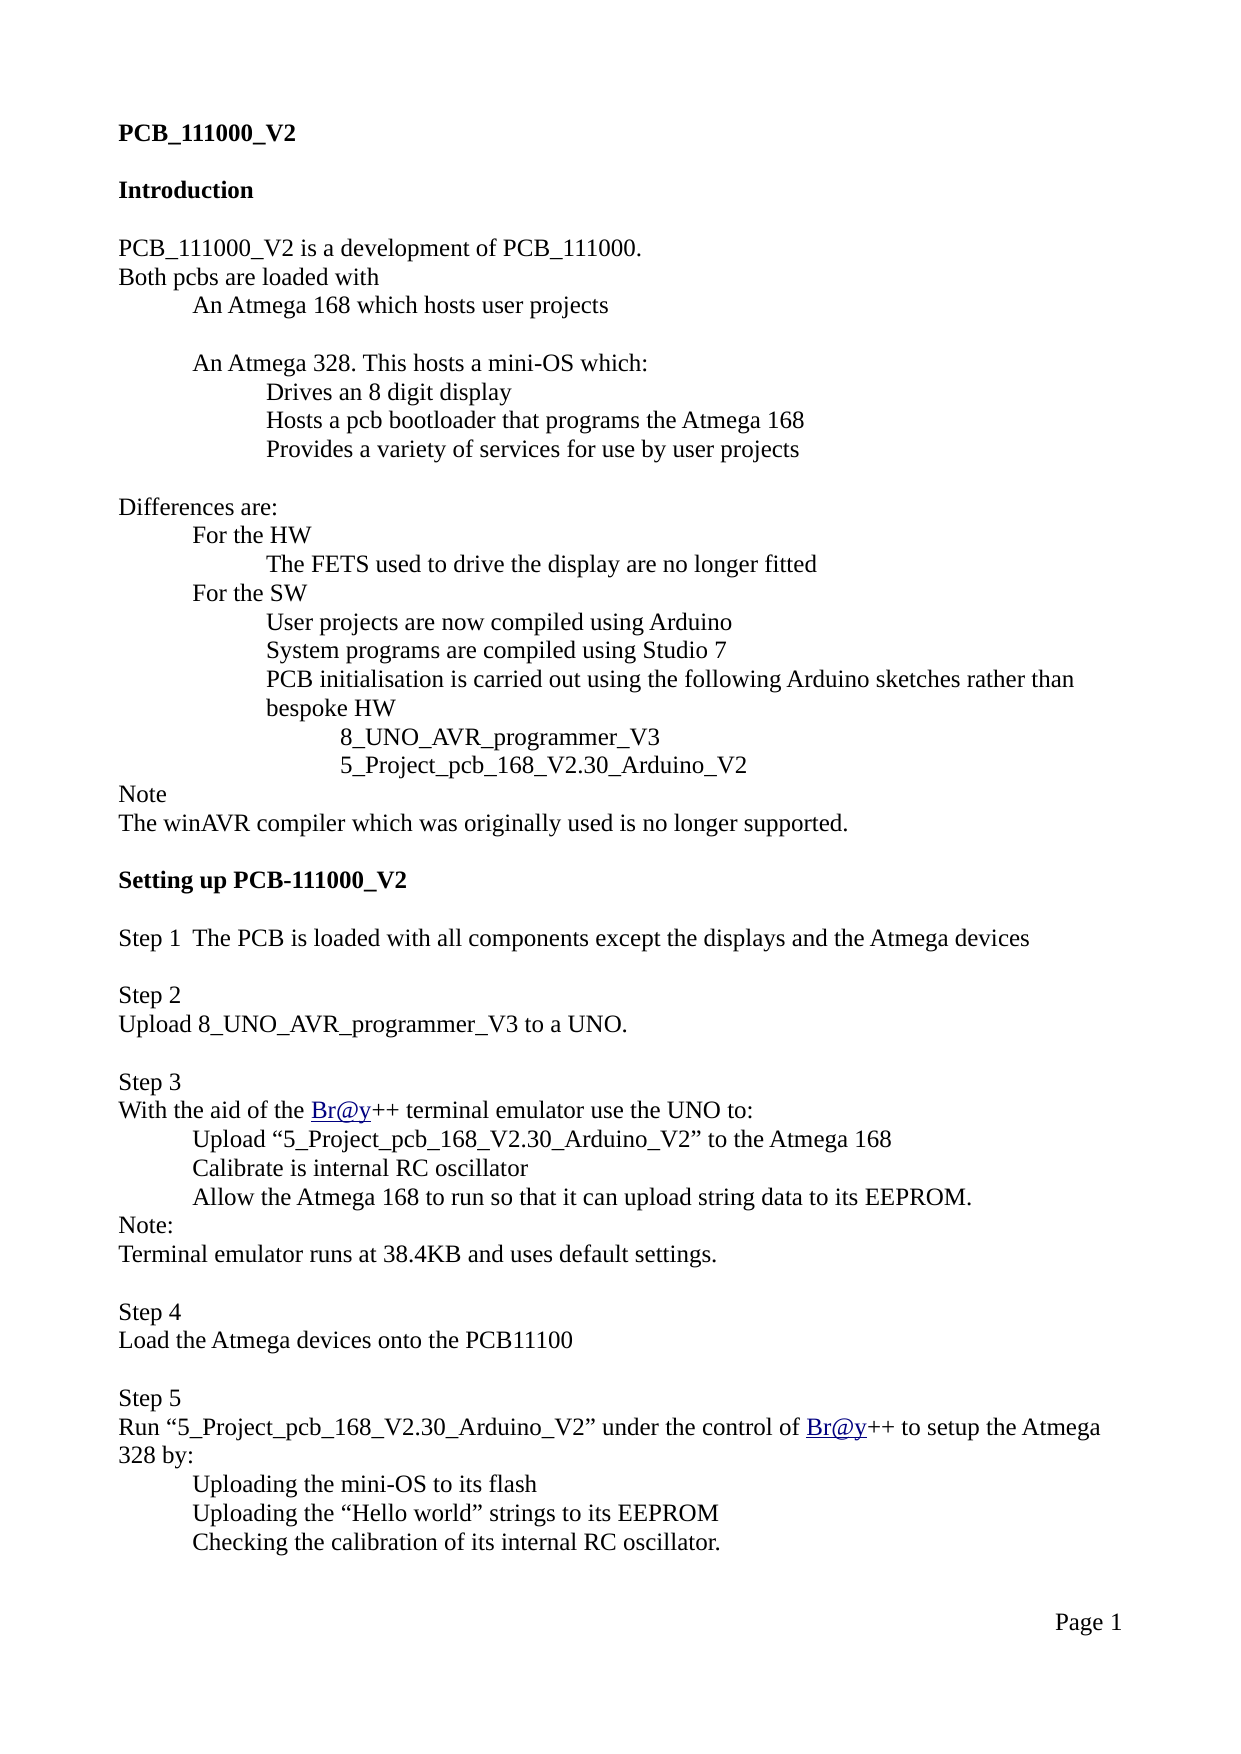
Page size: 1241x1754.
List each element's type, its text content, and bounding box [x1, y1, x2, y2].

text PCB_111000_V2 is a development of PCB_111000. [118, 233, 1122, 262]
text Terminal emulator runs at 38.4KB and uses default settings. [118, 1239, 1122, 1268]
text PCB initialisation is carried out using the following Arduino sketches rather than bespoke HW [118, 664, 1122, 722]
text Step 4 [118, 1297, 1122, 1326]
text Differences are: [118, 492, 1122, 521]
text Step 3 [118, 1067, 1122, 1096]
text System programs are compiled using Studio 7 [118, 636, 1122, 664]
text Setting up PCB-111000_V2 [118, 866, 1122, 894]
text Drives an 8 digit display [118, 377, 1122, 406]
text Uploading the mini-OS to its flash [118, 1469, 1122, 1498]
text 5_Project_pcb_168_V2.30_Arduino_V2 [118, 751, 1122, 779]
text Step 2 [118, 981, 1122, 1009]
text 8_UNO_AVR_programmer_V3 [118, 722, 1122, 751]
text With the aid of the Br@y++ terminal emulator use the UNO to: [118, 1096, 1122, 1124]
text Step 5 [118, 1383, 1122, 1412]
text Load the Atmega devices onto the PCB11100 [118, 1326, 1122, 1354]
text Introduction [118, 176, 1122, 204]
text Note: [118, 1211, 1122, 1239]
text Calibrate is internal RC oscillator [118, 1153, 1122, 1182]
text Upload “5_Project_pcb_168_V2.30_Arduino_V2” to the Atmega 168 [118, 1124, 1122, 1153]
text An Atmega 328. This hosts a mini-OS which: [118, 348, 1122, 377]
text Upload 8_UNO_AVR_programmer_V3 to a UNO. [118, 1009, 1122, 1038]
text User projects are now compiled using Arduino [118, 607, 1122, 636]
text PCB_111000_V2 [118, 118, 1122, 147]
text Hosts a pcb bootloader that programs the Atmega 168 [118, 406, 1122, 434]
text For the HW [118, 521, 1122, 549]
text Run “5_Project_pcb_168_V2.30_Arduino_V2” under the control of Br@y++ to setup the Atmega 328 by: [118, 1412, 1122, 1469]
text The FETS used to drive the display are no longer fitted [118, 549, 1122, 578]
text Allow the Atmega 168 to run so that it can upload string data to its EEPROM. [118, 1182, 1122, 1211]
text Provides a variety of services for use by user projects [118, 434, 1122, 463]
text Note [118, 779, 1122, 808]
text Both pcbs are loaded with [118, 262, 1122, 291]
text Checking the calibration of its internal RC oscillator. [118, 1527, 1122, 1556]
text The winAVR compiler which was originally used is no longer supported. [118, 808, 1122, 837]
text Step 1 The PCB is loaded with all components except the displays and the Atmega devices [118, 923, 1122, 952]
text Uploading the “Hello world” strings to its EEPROM [118, 1498, 1122, 1527]
text An Atmega 168 which hosts user projects [118, 291, 1122, 319]
text For the SW [118, 578, 1122, 607]
